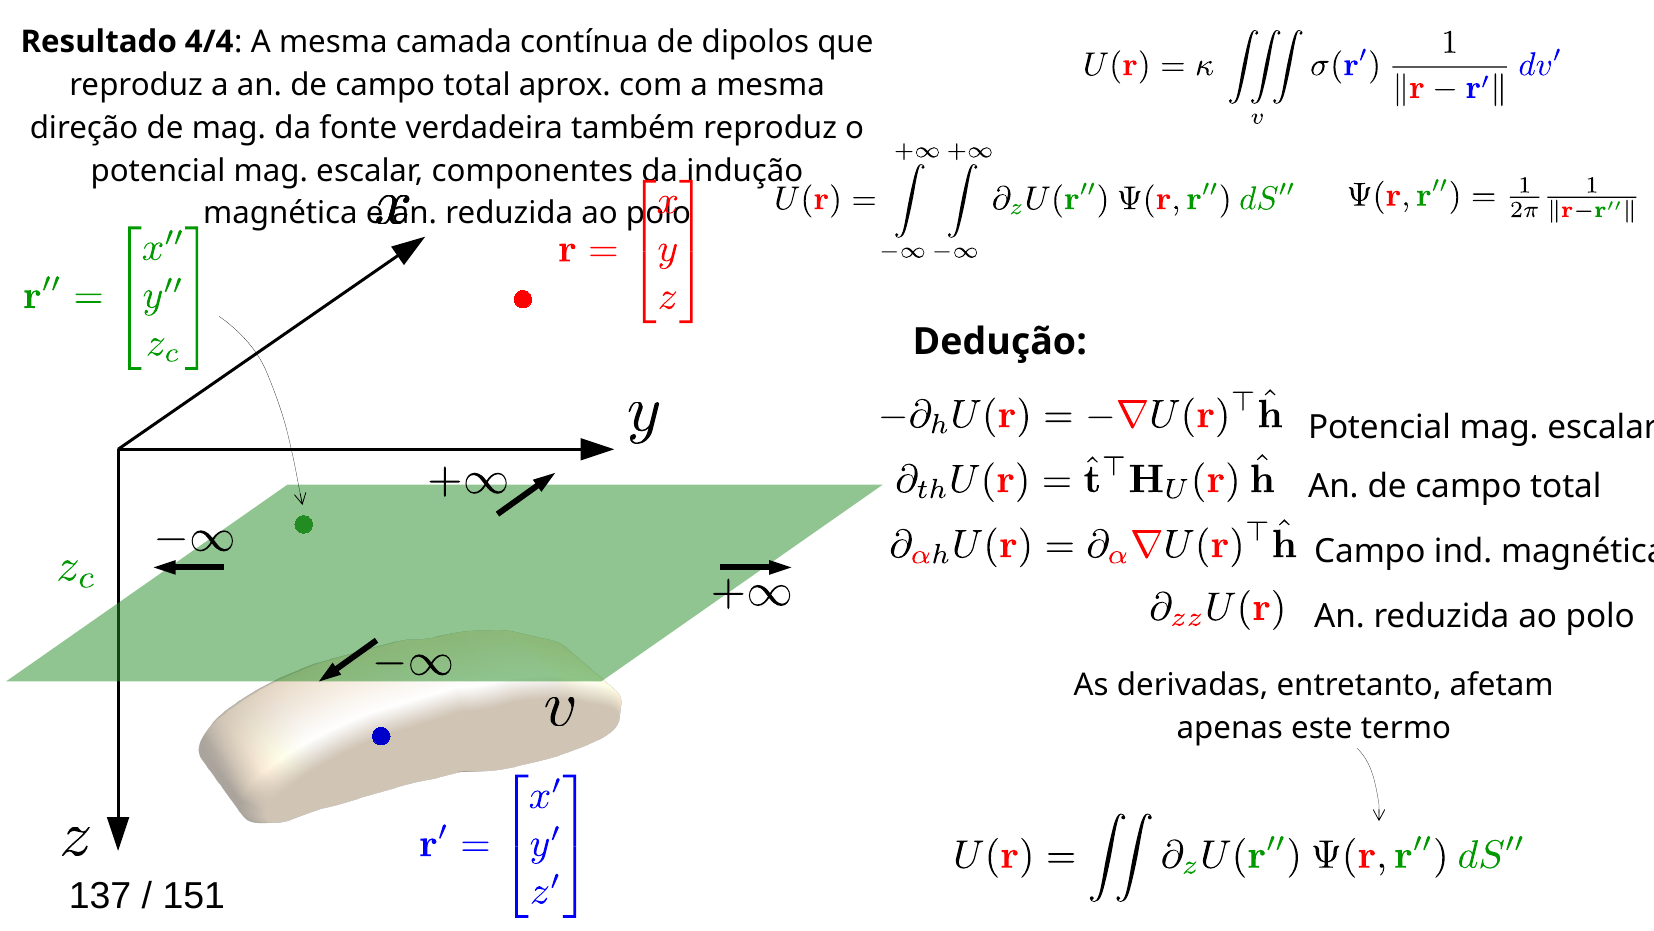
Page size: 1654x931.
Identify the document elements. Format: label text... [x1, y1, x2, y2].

picture [369, 646, 456, 681]
picture [543, 697, 578, 726]
picture [893, 452, 1277, 504]
text_box An. de campo total [1293, 454, 1630, 507]
text_box An. reduzida ao polo [1299, 584, 1638, 637]
picture [425, 464, 512, 499]
text_box As derivadas, entretanto, afetam apenas este termo [1033, 654, 1595, 773]
picture [59, 827, 93, 856]
picture [417, 773, 591, 920]
picture [21, 224, 213, 372]
text_box [514, 290, 532, 308]
picture [151, 522, 238, 557]
picture [1082, 30, 1561, 124]
picture [556, 178, 708, 325]
text_box Resultado 4/4: A mesma camada contínua de dipolos que reproduz a an. de campo total aprox. com a mesma direção de mag. da fonte verdadeira também reproduz o potencial mag. escalar, componentes da indução magnética e an. reduzida ao polo [5, 11, 904, 254]
text_box <number> / 151 [0, 860, 196, 931]
picture [951, 812, 1525, 904]
picture [374, 195, 413, 224]
picture [887, 517, 1299, 569]
text_box Campo ind. magnética [1299, 519, 1654, 572]
text_box [5, 484, 883, 682]
picture [876, 387, 1285, 439]
picture [626, 402, 662, 444]
picture [708, 576, 795, 612]
text_box [372, 727, 391, 745]
picture [772, 141, 1296, 262]
picture [1346, 177, 1637, 223]
picture [56, 560, 95, 588]
text_box Potencial mag. escalar [1293, 395, 1653, 448]
text_box Dedução: [897, 307, 1107, 364]
picture [1147, 588, 1288, 632]
